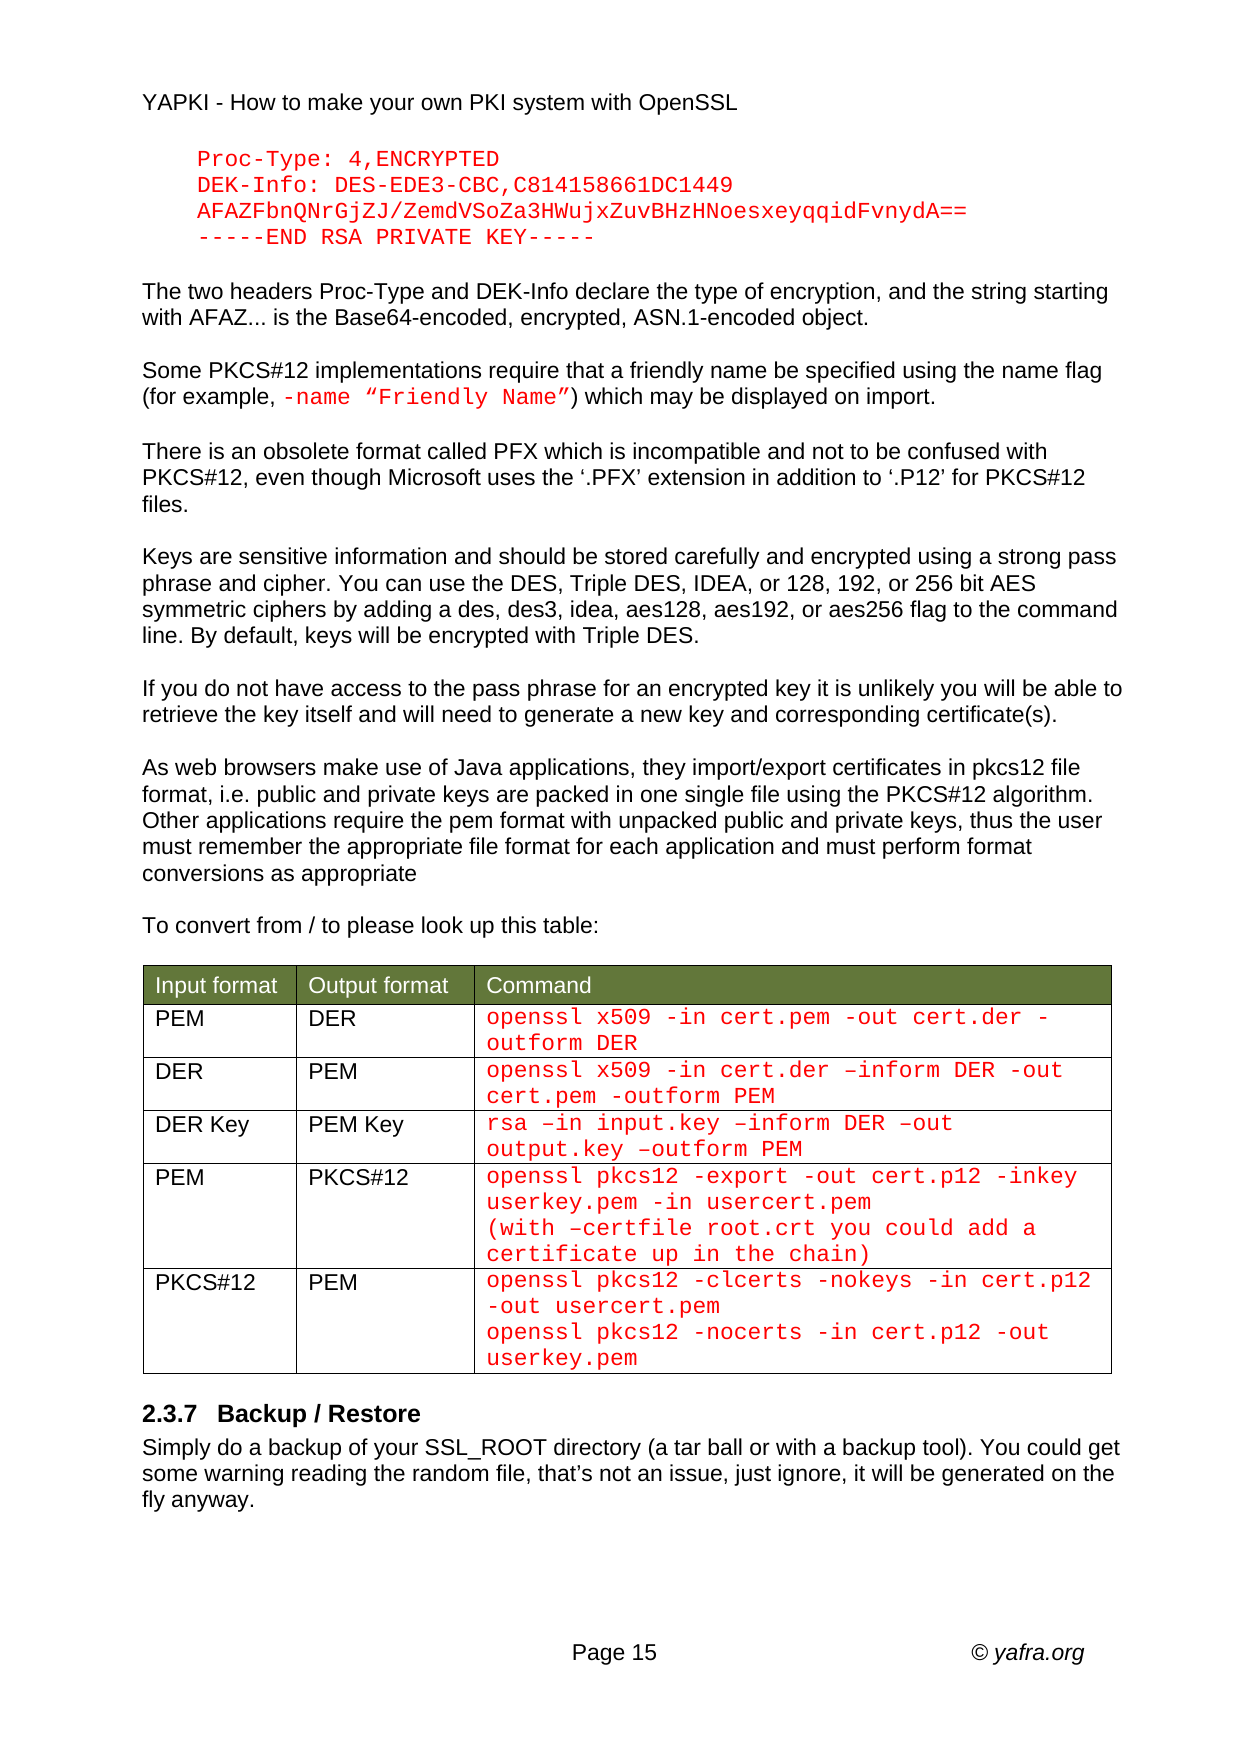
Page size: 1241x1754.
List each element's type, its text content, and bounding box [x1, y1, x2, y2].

text Proc-Type: 4,ENCRYPTED [142, 148, 1134, 174]
text DEK-Info: DES-EDE3-CBC,C814158661DC1449 [142, 174, 1134, 199]
table_cell rsa –in input.key –inform DER –out output.key –outform PEM [475, 1111, 1111, 1163]
table_cell openssl pkcs12 -export -out cert.p12 -inkey userkey.pem -in usercert.pem (with –certfile root.crt you could add a certificate up in the chain) [475, 1164, 1111, 1268]
table_cell PKCS#12 [144, 1269, 296, 1373]
table_cell PEM [297, 1058, 474, 1110]
table_header Command [475, 966, 1111, 1004]
table_cell PEM [297, 1269, 474, 1373]
text To convert from / to please look up this table: [142, 912, 1134, 939]
table_cell PEM [144, 1005, 296, 1057]
table_header Input format [144, 966, 296, 1004]
table_cell PKCS#12 [297, 1164, 474, 1268]
text Simply do a backup of your SSL_ROOT directory (a tar ball or with a backup tool). You could get some warning reading the random file, that’s not an issue, just ignore, it will be generated on the fly anyway. [142, 1434, 1134, 1513]
text -----END RSA PRIVATE KEY----- [142, 226, 1134, 251]
table_cell DER Key [144, 1111, 296, 1163]
text AFAZFbnQNrGjZJ/ZemdVSoZa3HWujxZuvBHzHNoesxeyqqidFvnydA== [142, 199, 1134, 226]
table_cell openssl x509 -in cert.pem -out cert.der -outform DER [475, 1005, 1111, 1057]
table_cell DER [144, 1058, 296, 1110]
table_cell openssl pkcs12 -clcerts -nokeys -in cert.p12 -out usercert.pem openssl pkcs12 -nocerts -in cert.p12 -out userkey.pem [475, 1269, 1111, 1373]
table_header Output format [297, 966, 474, 1004]
text As web browsers make use of Java applications, they import/export certificates in pkcs12 file format, i.e. public and private keys are packed in one single file using the PKCS#12 algorithm. Other applications require the pem format with unpacked public and private keys, thus the user must remember the appropriate file format for each application and must perform format conversions as appropriate [142, 754, 1134, 886]
table_cell PEM Key [297, 1111, 474, 1163]
text The two headers Proc-Type and DEK-Info declare the type of encryption, and the string starting with AFAZ... is the Base64-encoded, encrypted, ASN.1-encoded object. [142, 278, 1134, 331]
subtitle Backup / Restore [142, 1399, 1134, 1427]
text There is an obsolete format called PFX which is incompatible and not to be confused with PKCS#12, even though Microsoft uses the ‘.PFX’ extension in addition to ‘.P12’ for PKCS#12 files. [142, 438, 1134, 517]
text If you do not have access to the pass phrase for an encrypted key it is unlikely you will be able to retrieve the key itself and will need to generate a new key and corresponding certificate(s). [142, 675, 1134, 728]
text Keys are sensitive information and should be stored carefully and encrypted using a strong pass phrase and cipher. You can use the DES, Triple DES, IDEA, or 128, 192, or 256 bit AES symmetric ciphers by adding a des, des3, idea, aes128, aes192, or aes256 flag to the command line. By default, keys will be encrypted with Triple DES. [142, 543, 1134, 649]
table_cell PEM [144, 1164, 296, 1268]
table_cell openssl x509 -in cert.der –inform DER -out cert.pem -outform PEM [475, 1058, 1111, 1110]
text Some PKCS#12 implementations require that a friendly name be specified using the name flag (for example, -name “Friendly Name”) which may be displayed on import. [142, 357, 1134, 412]
table_cell DER [297, 1005, 474, 1057]
